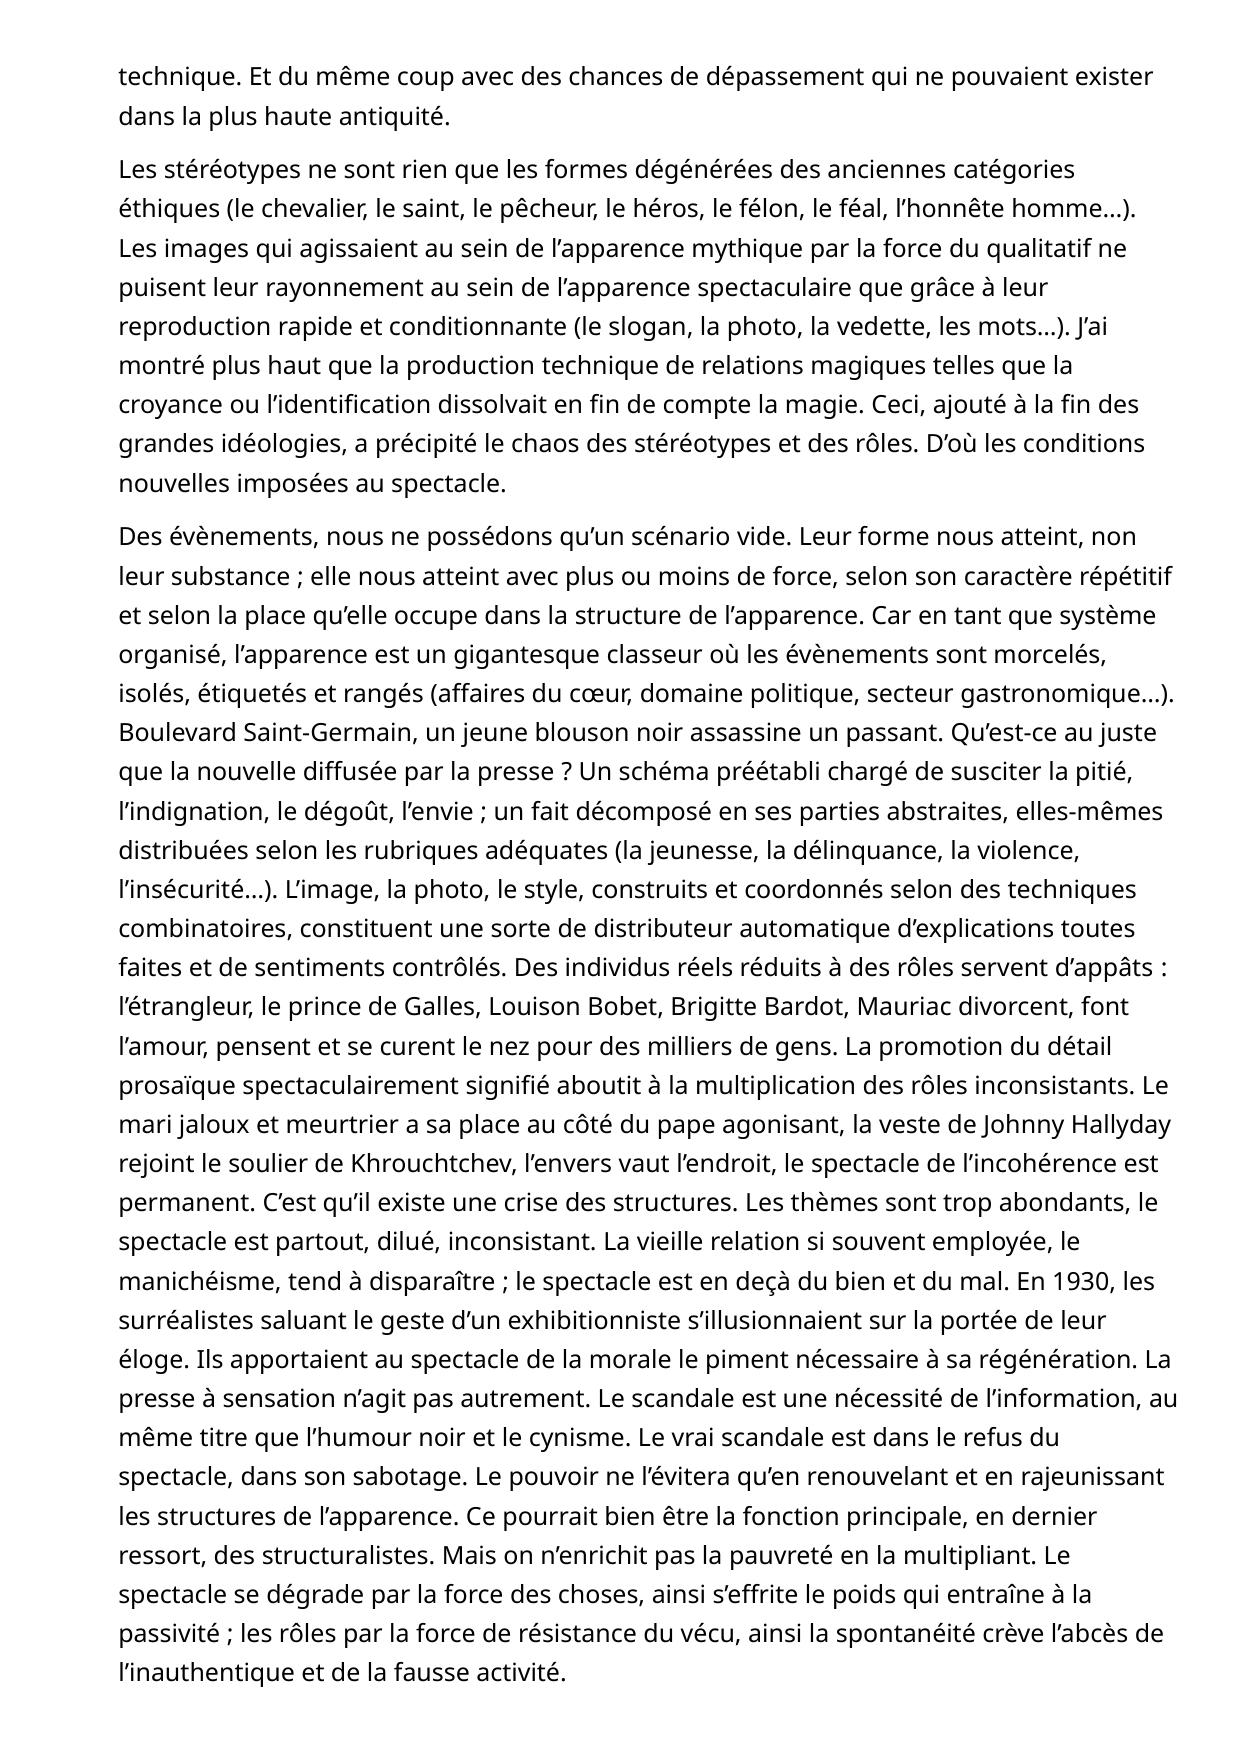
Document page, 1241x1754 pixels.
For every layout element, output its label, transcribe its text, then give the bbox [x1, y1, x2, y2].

text Des évènements, nous ne possédons qu’un scénario vide. Leur forme nous atteint, non leur substance ; elle nous atteint avec plus ou moins de force, selon son caractère répétitif et selon la place qu’elle occupe dans la structure de l’apparence. Car en tant que système organisé, l’apparence est un gigantesque classeur où les évènements sont morcelés, isolés, étiquetés et rangés (affaires du cœur, domaine politique, secteur gastronomique…). Boulevard Saint-Germain, un jeune blouson noir assassine un passant. Qu’est-ce au juste que la nouvelle diffusée par la presse ? Un schéma préétabli chargé de susciter la pitié, l’indignation, le dégoût, l’envie ; un fait décomposé en ses parties abstraites, elles-mêmes distribuées selon les rubriques adéquates (la jeunesse, la délinquance, la violence, l’insécurité…). L’image, la photo, le style, construits et coordonnés selon des techniques combinatoires, constituent une sorte de distributeur automatique d’explications toutes faites et de sentiments contrôlés. Des individus réels réduits à des rôles servent d’appâts : l’étrangleur, le prince de Galles, Louison Bobet, Brigitte Bardot, Mauriac divorcent, font l’amour, pensent et se curent le nez pour des milliers de gens. La promotion du détail prosaïque spectaculairement signifié aboutit à la multiplication des rôles inconsistants. Le mari jaloux et meurtrier a sa place au côté du pape agonisant, la veste de Johnny Hallyday rejoint le soulier de Khrouchtchev, l’envers vaut l’endroit, le spectacle de l’incohérence est permanent. C’est qu’il existe une crise des structures. Les thèmes sont trop abondants, le spectacle est partout, dilué, inconsistant. La vieille relation si souvent employée, le manichéisme, tend à disparaître ; le spectacle est en deçà du bien et du mal. En 1930, les surréalistes saluant le geste d’un exhibitionniste s’illusionnaient sur la portée de leur éloge. Ils apportaient au spectacle de la morale le piment nécessaire à sa régénération. La presse à sensation n’agit pas autrement. Le scandale est une nécessité de l’information, au même titre que l’humour noir et le cynisme. Le vrai scandale est dans le refus du spectacle, dans son sabotage. Le pouvoir ne l’évitera qu’en renouvelant et en rajeunissant les structures de l’apparence. Ce pourrait bien être la fonction principale, en dernier ressort, des structuralistes. Mais on n’enrichit pas la pauvreté en la multipliant. Le spectacle se dégrade par la force des choses, ainsi s’effrite le poids qui entraîne à la passivité ; les rôles par la force de résistance du vécu, ainsi la spontanéité crève l’abcès de l’inauthentique et de la fausse activité. [118, 519, 1181, 1689]
text technique. Et du même coup avec des chances de dépassement qui ne pouvaient exister dans la plus haute antiquité. [118, 59, 1181, 132]
text Les stéréotypes ne sont rien que les formes dégénérées des anciennes catégories éthiques (le chevalier, le saint, le pêcheur, le héros, le félon, le féal, l’honnête homme…). Les images qui agissaient au sein de l’apparence mythique par la force du qualitatif ne puisent leur rayonnement au sein de l’apparence spectaculaire que grâce à leur reproduction rapide et conditionnante (le slogan, la photo, la vedette, les mots…). J’ai montré plus haut que la production technique de relations magiques telles que la croyance ou l’identification dissolvait en fin de compte la magie. Ceci, ajouté à la fin des grandes idéologies, a précipité le chaos des stéréotypes et des rôles. D’où les conditions nouvelles imposées au spectacle. [118, 152, 1181, 499]
